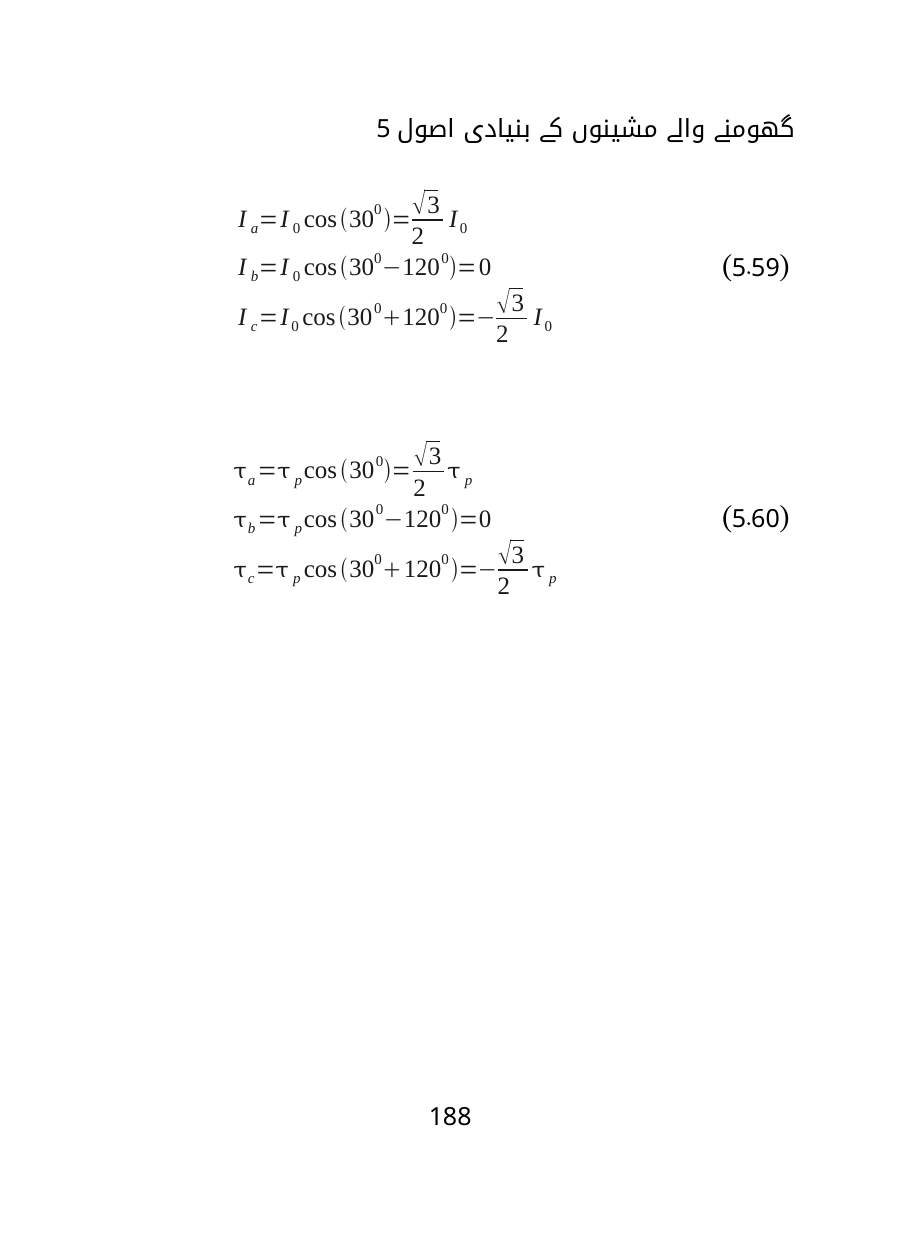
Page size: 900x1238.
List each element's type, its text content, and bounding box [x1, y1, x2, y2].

table_header (5.60) [694, 434, 795, 618]
table_header [105, 182, 692, 366]
table_header [105, 434, 694, 618]
table_header (5.59) [693, 182, 795, 366]
